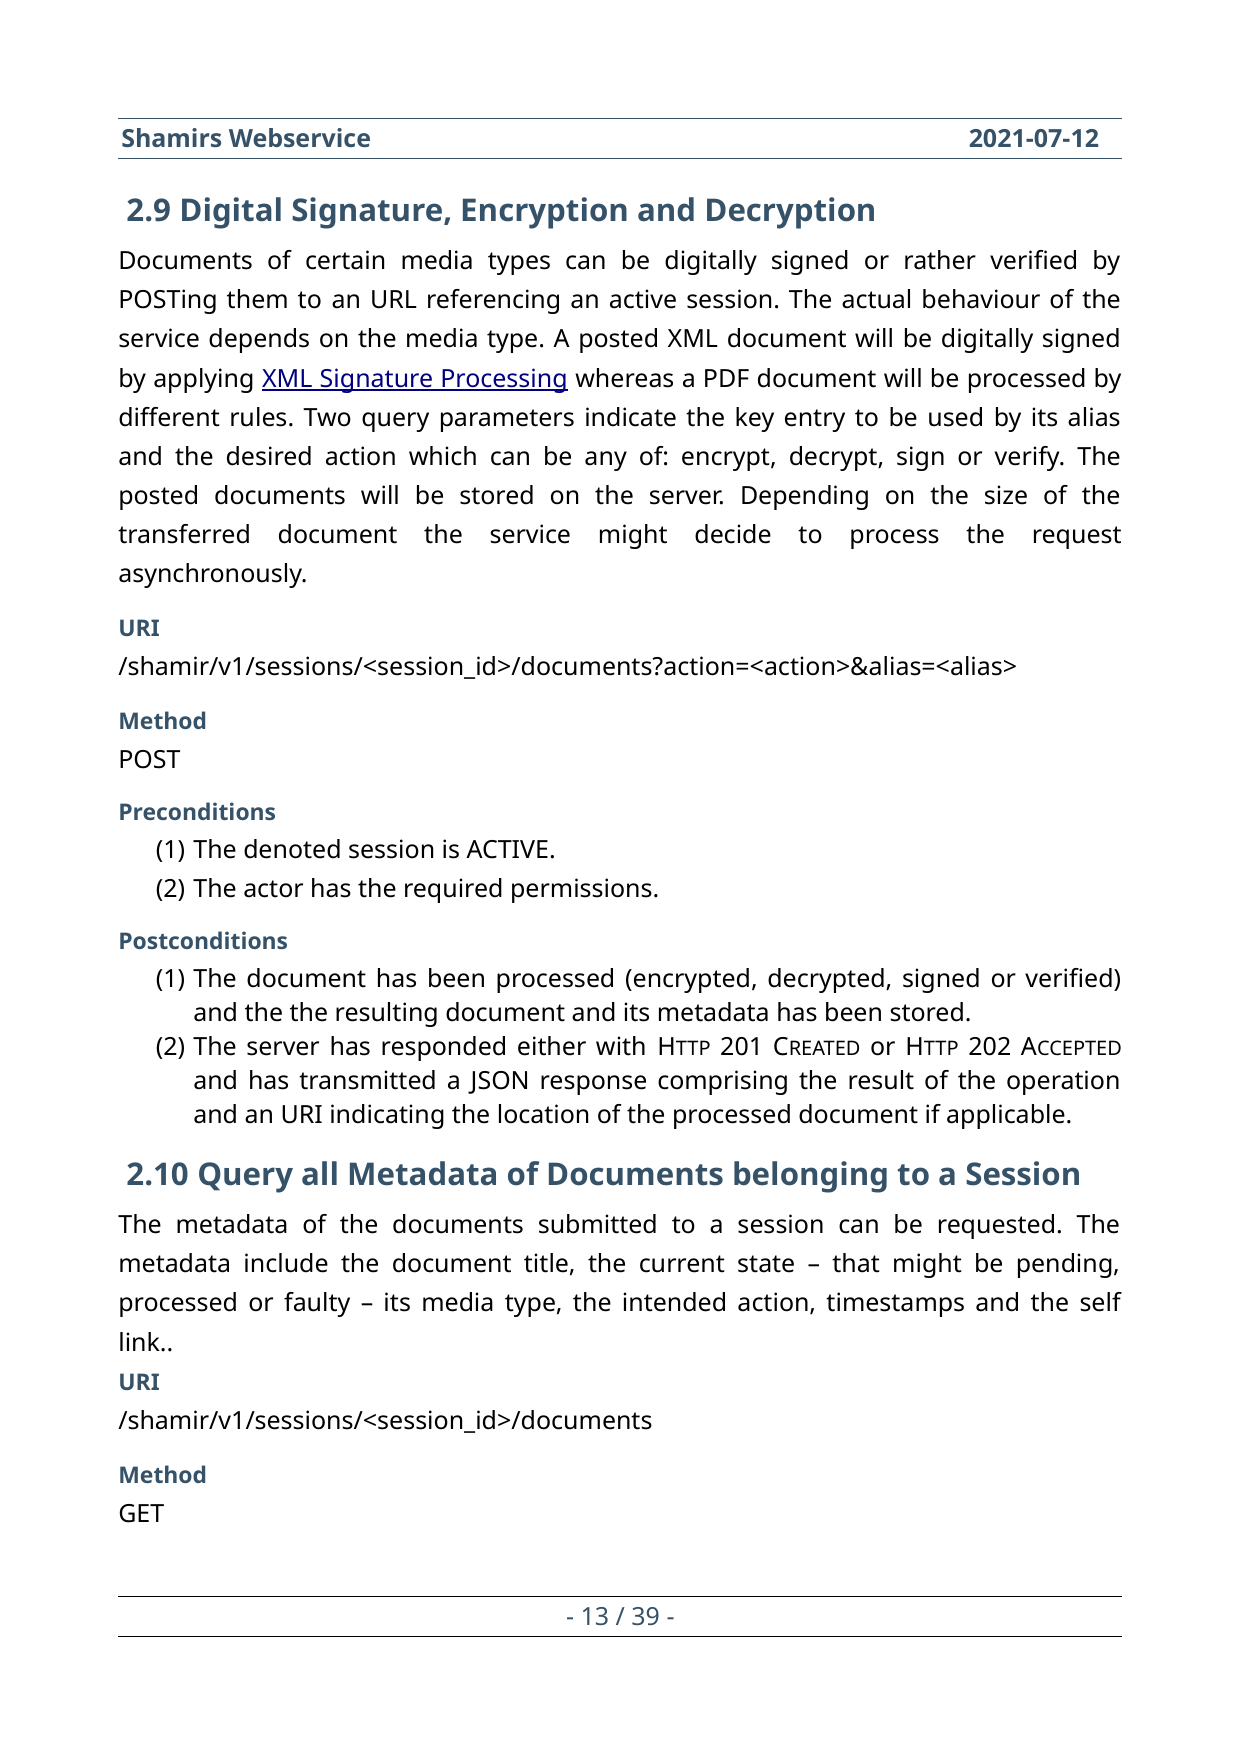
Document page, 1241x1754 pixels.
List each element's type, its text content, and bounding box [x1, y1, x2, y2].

text Method [118, 703, 1122, 737]
text Preconditions [118, 796, 1122, 827]
list The document has been processed (encrypted, decrypted, signed or verified) and the the resulting document and its metadata has been stored. [156, 961, 1122, 1029]
text Documents of certain media types can be digitally signed or rather verified by POSTing them to an URL referencing an active session. The actual behaviour of the service depends on the media type. A posted XML document will be digitally signed by applying XML Signature Processing whereas a PDF document will be processed by different rules. Two query parameters indicate the key entry to be used by its alias and the desired action which can be any of: encrypt, decrypt, sign or verify. The posted documents will be stored on the server. Depending on the size of the transferred document the service might decide to process the request asynchronously. [118, 243, 1122, 590]
list The denoted session is ACTIVE. [156, 832, 1122, 866]
text The metadata of the documents submitted to a session can be requested. The metadata include the document title, the current state – that might be pending, processed or faulty – its media type, the intended action, timestamps and the self link.. [118, 1207, 1122, 1358]
text /shamir/v1/sessions/<session_id>/documents?action=<action>&alias=<alias> [118, 649, 1122, 683]
text POST [118, 742, 1122, 776]
list The server has responded either with Http 201 Created or Http 202 Accepted and has transmitted a JSON response comprising the result of the operation and an URI indicating the location of the processed document if applicable. [156, 1029, 1122, 1131]
text URI [118, 610, 1122, 644]
text URI [118, 1363, 1122, 1397]
subtitle Digital Signature, Encryption and Decryption [118, 188, 1122, 230]
text /shamir/v1/sessions/<session_id>/documents [118, 1403, 1122, 1437]
text Method [118, 1456, 1122, 1490]
list The actor has the required permissions. [156, 871, 1122, 905]
subtitle Query all Metadata of Documents belonging to a Session [118, 1152, 1122, 1194]
text Postconditions [118, 924, 1122, 956]
text GET [118, 1496, 1122, 1529]
